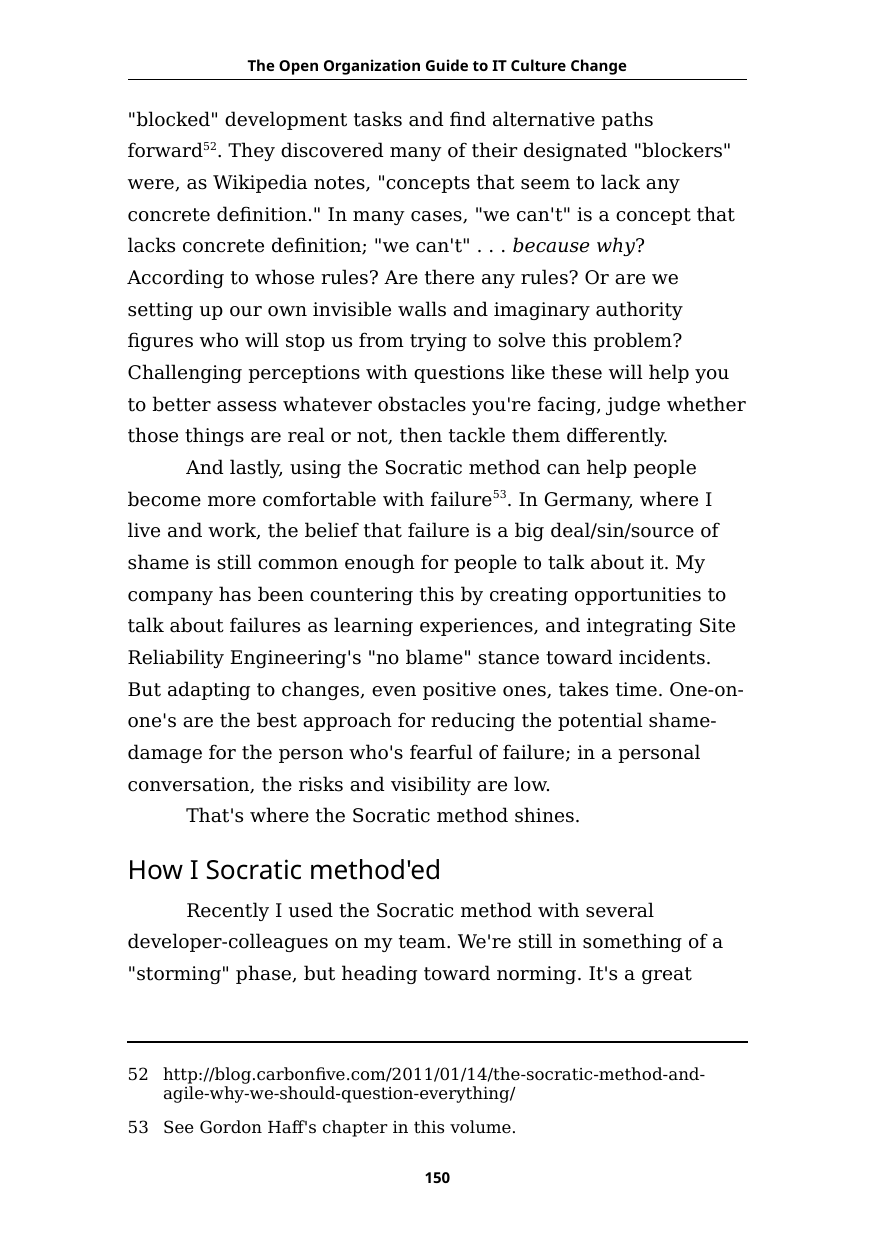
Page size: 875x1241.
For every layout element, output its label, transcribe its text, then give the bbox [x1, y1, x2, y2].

text http://blog.carbonfive.com/2011/01/14/the-socratic-method-and-agile-why-we-should-question-everything/ [127, 1064, 747, 1103]
text "blocked" development tasks and find alternative paths forward. They discovered many of their designated "blockers" were, as Wikipedia notes, "concepts that seem to lack any concrete definition." In many cases, "we can't" is a concept that lacks concrete definition; "we can't" . . . because why? According to whose rules? Are there any rules? Or are we setting up our own invisible walls and imaginary authority figures who will stop us from trying to solve this problem? Challenging perceptions with questions like these will help you to better assess whatever obstacles you're facing, judge whether those things are real or not, then tackle them differently. [127, 109, 747, 447]
subtitle How I Socratic method'ed [127, 852, 747, 887]
text That's where the Socratic method shines. [127, 805, 747, 827]
text And lastly, using the Socratic method can help people become more comfortable with failure. In Germany, where I live and work, the belief that failure is a big deal/sin/source of shame is still common enough for people to talk about it. My company has been countering this by creating opportunities to talk about failures as learning experiences, and integrating Site Reliability Engineering's "no blame" stance toward incidents. But adapting to changes, even positive ones, takes time. One-on-one's are the best approach for reducing the potential shame-damage for the person who's fearful of failure; in a personal conversation, the risks and visibility are low. [127, 457, 747, 796]
text Recently I used the Socratic method with several developer-colleagues on my team. We're still in something of a "storming" phase, but heading toward norming. It's a great [127, 900, 747, 985]
text See Gordon Haff's chapter in this volume. [127, 1118, 747, 1138]
